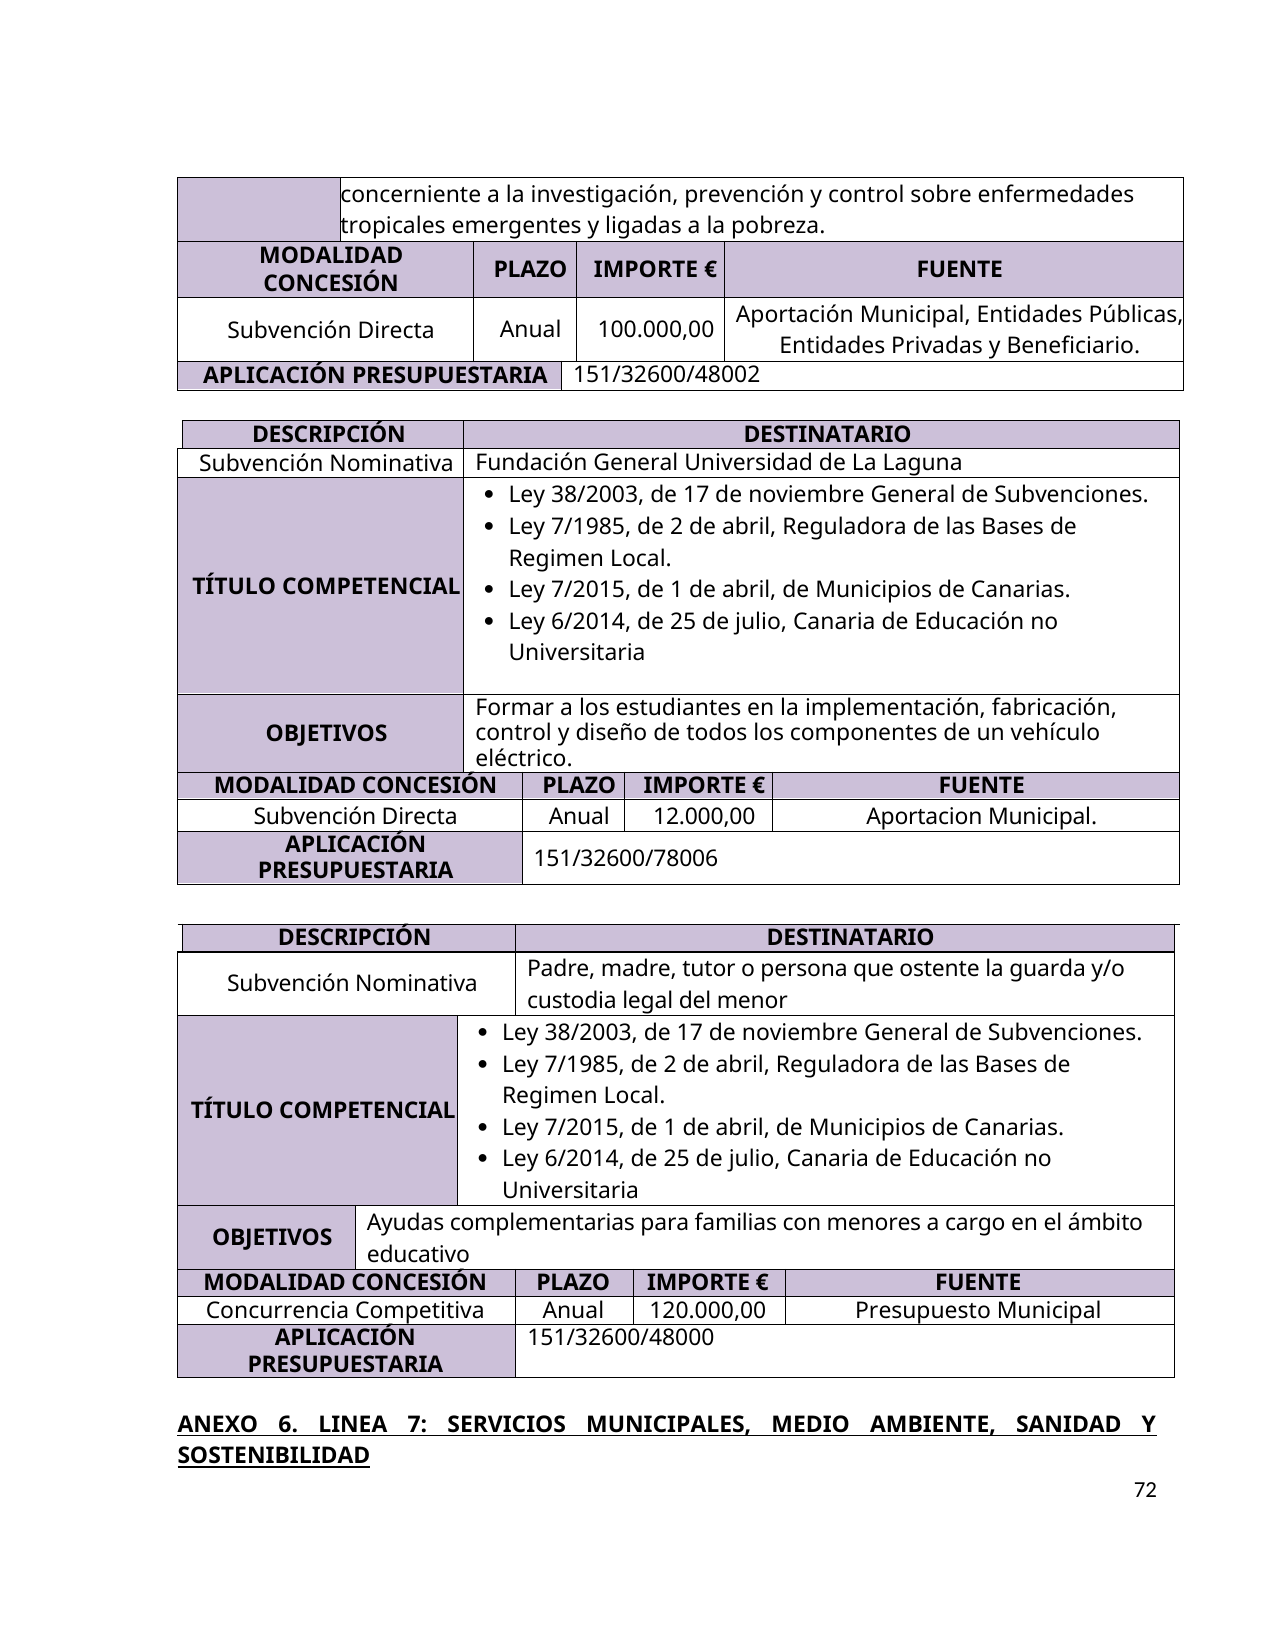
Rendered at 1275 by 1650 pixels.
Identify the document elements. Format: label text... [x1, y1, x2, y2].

table_cell Subvención Directa [178, 800, 522, 831]
table_cell IMPORTE € [625, 773, 772, 798]
table_cell PLAZO [474, 242, 576, 297]
table_cell Anual [523, 800, 624, 831]
table_cell Ayudas complementarias para familias con menores a cargo en el ámbito educativo [356, 1206, 1174, 1269]
table_cell FUENTE [773, 773, 1179, 798]
table_cell 151/32600/48002 [562, 362, 1183, 389]
table_cell [522, 885, 1179, 923]
table_cell MODALIDAD CONCESIÓN [178, 773, 522, 798]
table_cell DESCRIPCIÓN [183, 925, 515, 951]
table_cell APLICACIÓN PRESUPUESTARIA [178, 832, 522, 883]
text ANEXO 6. LINEA 7: SERVICIOS MUNICIPALES, MEDIO AMBIENTE, SANIDAD Y [177, 1408, 1157, 1435]
table_cell Subvención Nominativa [178, 449, 463, 477]
table_cell APLICACIÓN PRESUPUESTARIA [178, 1325, 515, 1377]
table_cell [1175, 1205, 1179, 1269]
table_cell OBJETIVOS [178, 695, 463, 772]
table_cell Fundación General Universidad de La Laguna [464, 449, 1179, 477]
table_cell IMPORTE € [634, 1270, 785, 1296]
table_cell FUENTE [725, 242, 1183, 297]
table_cell MODALIDAD CONCESIÓN [178, 1270, 515, 1296]
table_cell FUENTE [786, 1270, 1174, 1296]
table_cell TÍTULO COMPETENCIAL [178, 1016, 457, 1205]
table_cell Aportacion Municipal. [773, 800, 1179, 831]
table_cell OBJETIVOS [178, 1206, 355, 1269]
table_cell 100.000,00 [577, 298, 724, 361]
table_cell Padre, madre, tutor o persona que ostente la guarda y/o custodia legal del menor [516, 953, 1174, 1015]
table_cell 151/32600/78006 [523, 832, 1179, 883]
table_cell Ley 38/2003, de 17 de noviembre General de Subvenciones. Ley 7/1985, de 2 de abril, Reguladora de las Bases de Regimen Local. Ley 7/2015, de 1 de abril, de Municipios de Canarias. Ley 6/2014, de 25 de julio, Canaria de Educación no Universitaria [458, 1016, 1174, 1205]
table_cell Subvención Directa [178, 298, 473, 361]
table_cell MODALIDAD CONCESIÓN [178, 242, 473, 297]
table_cell PLAZO [516, 1270, 633, 1296]
text SOSTENIBILIDAD [177, 1436, 1157, 1471]
table_cell [1175, 1324, 1179, 1377]
table_cell [1175, 925, 1179, 951]
table_cell [178, 925, 182, 951]
table_cell APLICACIÓN PRESUPUESTARIA [178, 362, 561, 389]
table_cell 151/32600/48000 [516, 1325, 1174, 1377]
table_header DESCRIPCIÓN [183, 421, 463, 448]
table_cell [178, 178, 340, 241]
table_cell Subvención Nominativa [178, 953, 515, 1015]
table_cell Anual [516, 1297, 633, 1323]
table_cell DESTINATARIO [516, 925, 1174, 951]
table_cell Ley 38/2003, de 17 de noviembre General de Subvenciones. Ley 7/1985, de 2 de abril, Reguladora de las Bases de Regimen Local. Ley 7/2015, de 1 de abril, de Municipios de Canarias. Ley 6/2014, de 25 de julio, Canaria de Educación no Universitaria [464, 478, 1179, 693]
table_cell Aportación Municipal, Entidades Públicas, Entidades Privadas y Beneficiario. [725, 298, 1183, 361]
table_cell [1175, 951, 1179, 1015]
table_cell 120.000,00 [634, 1297, 785, 1323]
table_cell [1175, 1015, 1179, 1205]
table_cell PLAZO [523, 773, 624, 798]
table_cell concerniente a la investigación, prevención y control sobre enfermedades tropicales emergentes y ligadas a la pobreza. [341, 178, 1183, 241]
table_cell 12.000,00 [625, 800, 772, 831]
table_cell IMPORTE € [577, 242, 724, 297]
table_cell Formar a los estudiantes en la implementación, fabricación, control y diseño de todos los componentes de un vehículo eléctrico. [464, 695, 1179, 772]
table_cell [178, 885, 522, 923]
table_cell Anual [474, 298, 576, 361]
table_cell [1175, 1269, 1179, 1296]
table_cell [1175, 1296, 1179, 1323]
table_cell TÍTULO COMPETENCIAL [178, 478, 463, 693]
table_header [178, 420, 182, 448]
table_header DESTINATARIO [464, 421, 1179, 448]
table_cell Concurrencia Competitiva [178, 1297, 515, 1323]
table_cell Presupuesto Municipal [786, 1297, 1174, 1323]
